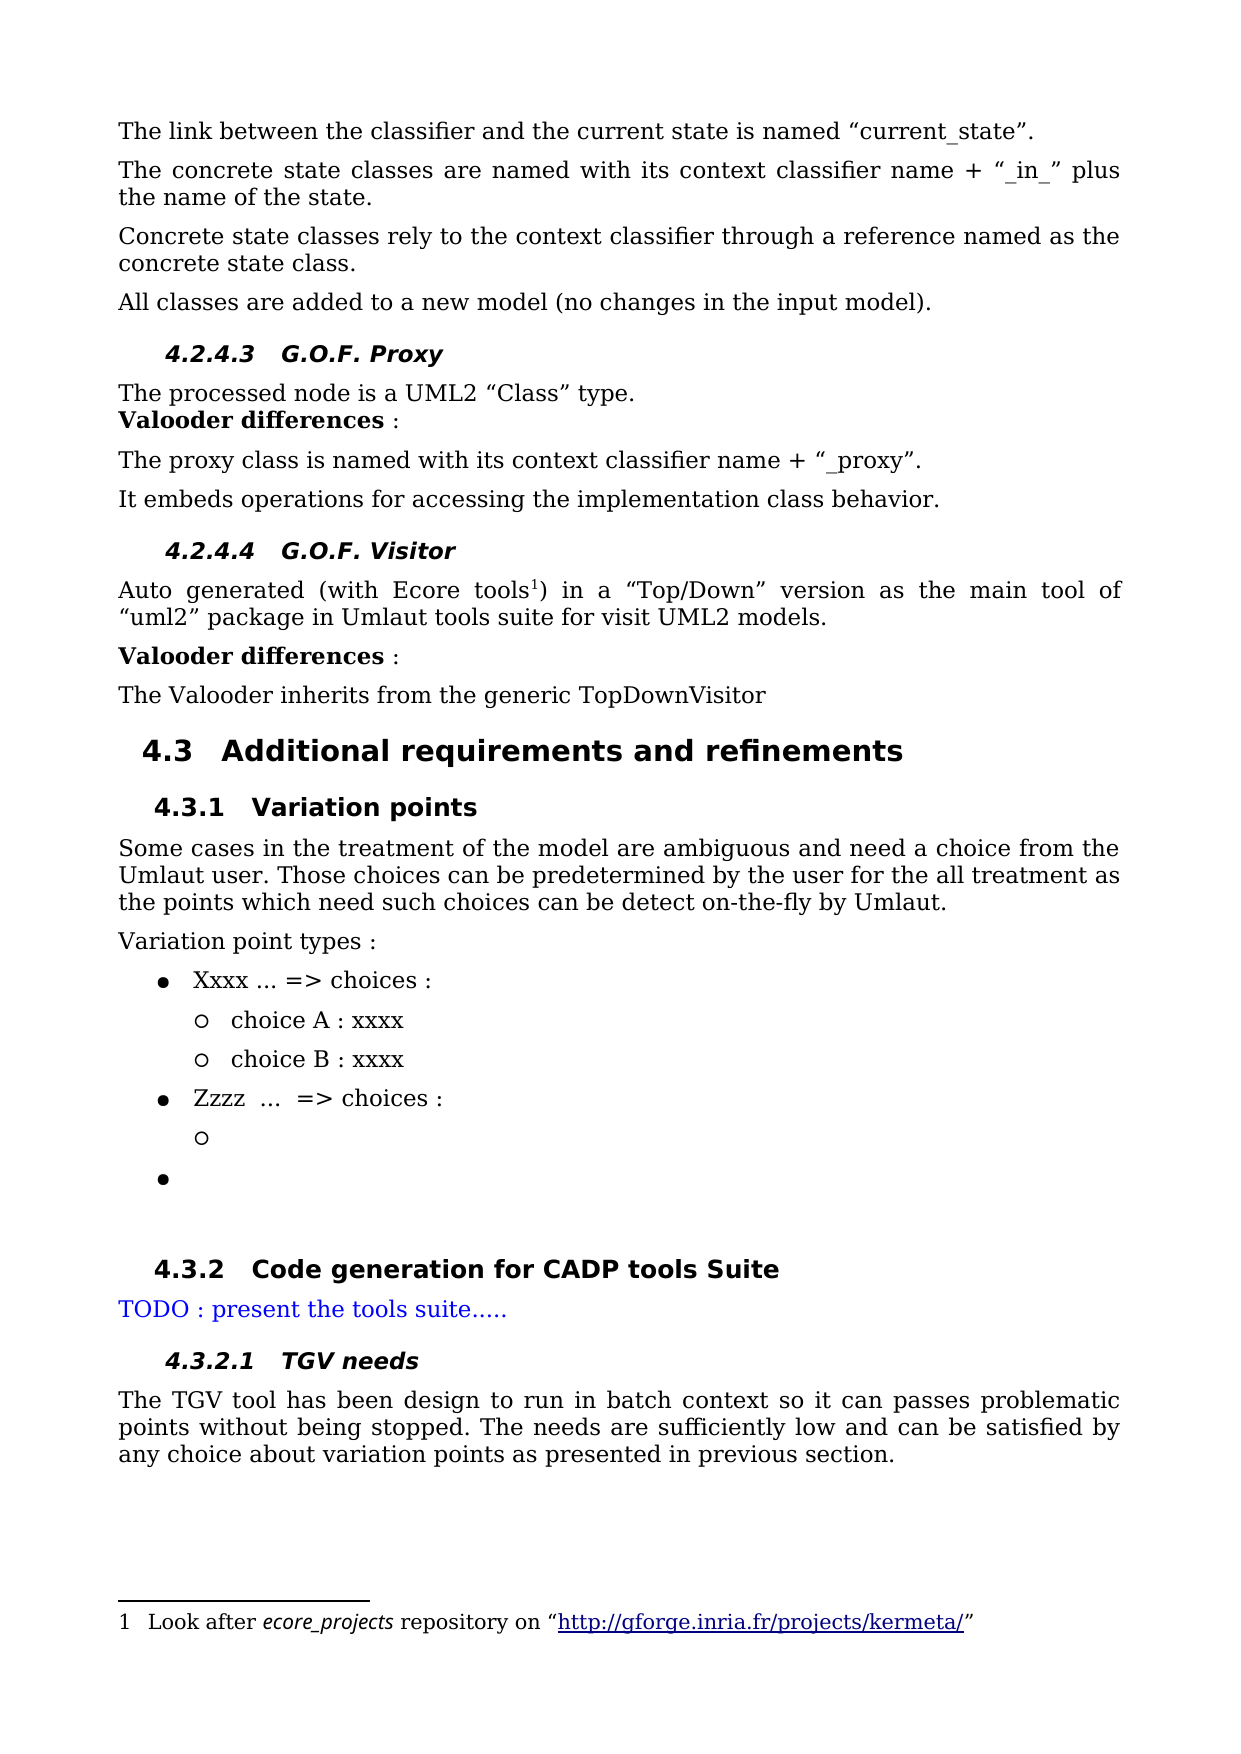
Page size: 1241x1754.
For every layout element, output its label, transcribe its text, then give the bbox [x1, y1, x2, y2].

text Valooder differences : [118, 643, 1122, 670]
text Auto generated (with Ecore tools) in a “Top/Down” version as the main tool of “uml2” package in Umlaut tools suite for visit UML2 models. [118, 577, 1122, 631]
subtitle G.O.F. Proxy [165, 341, 1122, 368]
text Look after ecore_projects repository on “http://gforge.inria.fr/projects/kermeta/” [118, 1607, 1122, 1636]
text The proxy class is named with its context classifier name + “_proxy”. [118, 447, 1122, 473]
text Variation point types : [118, 928, 1122, 955]
subtitle Additional requirements and refinements [142, 734, 1122, 769]
text The concrete state classes are named with its context classifier name + “_in_” plus the name of the state. [118, 157, 1122, 211]
list Zzzz ... => choices : [156, 1085, 1122, 1112]
subtitle Code generation for CADP tools Suite [153, 1255, 1122, 1284]
text TODO : present the tools suite..... [118, 1297, 1122, 1323]
text Some cases in the treatment of the model are ambiguous and need a choice from the Umlaut user. Those choices can be predetermined by the user for the all treatment as the points which need such choices can be detect on-the-fly by Umlaut. [118, 835, 1122, 916]
text Concrete state classes rely to the context classifier through a reference named as the concrete state class. [118, 223, 1122, 277]
text The processed node is a UML2 “Class” type. [118, 381, 1122, 407]
text The Valooder inherits from the generic TopDownVisitor [118, 683, 1122, 709]
text All classes are added to a new model (no changes in the input model). [118, 289, 1122, 316]
subtitle TGV needs [165, 1348, 1122, 1375]
subtitle G.O.F. Visitor [165, 538, 1122, 564]
list choice A : xxxx [193, 1007, 1122, 1033]
text The link between the classifier and the current state is named “current_state”. [118, 118, 1122, 145]
text The TGV tool has been design to run in batch context so it can passes problematic points without being stopped. The needs are sufficiently low and can be satisfied by any choice about variation points as presented in previous section. [118, 1388, 1122, 1468]
text It embeds operations for accessing the implementation class behavior. [118, 486, 1122, 513]
subtitle Variation points [153, 794, 1122, 823]
list Xxxx ... => choices : [156, 967, 1122, 994]
list choice B : xxxx [193, 1046, 1122, 1073]
text Valooder differences : [118, 407, 1122, 434]
